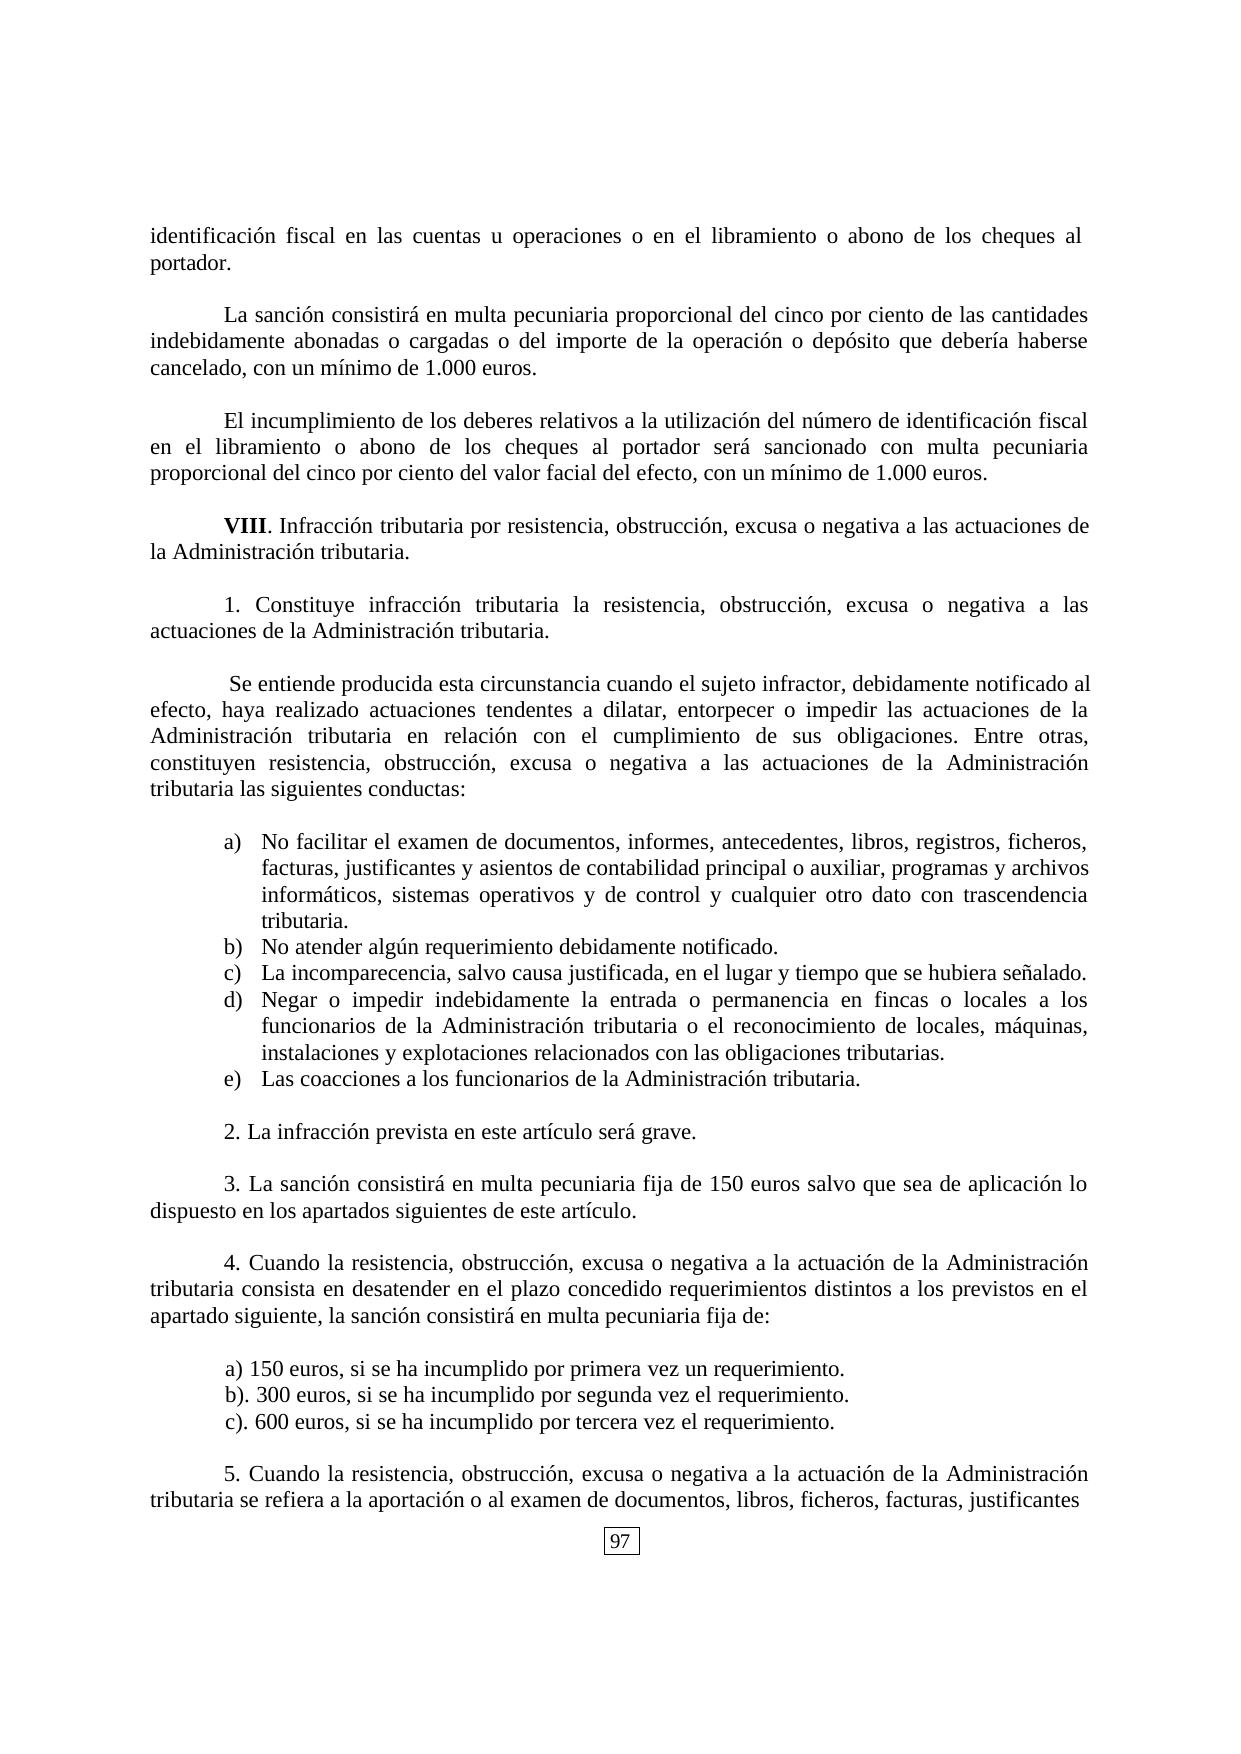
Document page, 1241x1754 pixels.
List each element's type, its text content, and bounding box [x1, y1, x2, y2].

list La infracción prevista en este artículo será grave. [223, 1118, 1103, 1144]
list Cuando la resistencia, obstrucción, excusa o negativa a la actuación de la Administración tributaria se refiera a la aportación o al examen de documentos, libros, ficheros, facturas, justificantes [150, 1460, 1090, 1513]
list 300 euros, si se ha incumplido por segunda vez el requerimiento. [225, 1381, 1103, 1407]
list 150 euros, si se ha incumplido por primera vez un requerimiento. [225, 1355, 1103, 1381]
list No atender algún requerimiento debidamente notificado. [223, 933, 1103, 960]
list La sanción consistirá en multa pecuniaria fija de 150 euros salvo que sea de aplicación lo dispuesto en los apartados siguientes de este artículo. [150, 1171, 1090, 1223]
text Se entiende producida esta circunstancia cuando el sujeto infractor, debidamente notificado al efecto, haya realizado actuaciones tendentes a dilatar, entorpecer o impedir las actuaciones de la Administración tributaria en relación con el cumplimiento de sus obligaciones. Entre otras, constituyen resistencia, obstrucción, excusa o negativa a las actuaciones de la Administración tributaria las siguientes conductas: [150, 670, 1091, 802]
text El incumplimiento de los deberes relativos a la utilización del número de identificación fiscal en el libramiento o abono de los cheques al portador será sancionado con multa pecuniaria proporcional del cinco por ciento del valor facial del efecto, con un mínimo de 1.000 euros. [150, 407, 1090, 486]
list 600 euros, si se ha incumplido por tercera vez el requerimiento. [225, 1408, 1103, 1434]
text identificación fiscal en las cuentas u operaciones o en el libramiento o abono de los cheques al portador. [150, 222, 1103, 275]
text VIII. Infracción tributaria por resistencia, obstrucción, excusa o negativa a las actuaciones de la Administración tributaria. [150, 512, 1090, 564]
list No facilitar el examen de documentos, informes, antecedentes, libros, registros, ficheros, facturas, justificantes y asientos de contabilidad principal o auxiliar, programas y archivos informáticos, sistemas operativos y de control y cualquier otro dato con trascendencia tributaria. [223, 828, 1089, 933]
list Las coacciones a los funcionarios de la Administración tributaria. [223, 1065, 1103, 1092]
list La incomparecencia, salvo causa justificada, en el lugar y tiempo que se hubiera señalado. [223, 960, 1103, 986]
text La sanción consistirá en multa pecuniaria proporcional del cinco por ciento de las cantidades indebidamente abonadas o cargadas o del importe de la operación o depósito que debería haberse cancelado, con un mínimo de 1.000 euros. [150, 301, 1090, 380]
list Cuando la resistencia, obstrucción, excusa o negativa a la actuación de la Administración tributaria consista en desatender en el plazo concedido requerimientos distintos a los previstos en el apartado siguiente, la sanción consistirá en multa pecuniaria fija de: [150, 1249, 1090, 1328]
list Constituye infracción tributaria la resistencia, obstrucción, excusa o negativa a las actuaciones de la Administración tributaria. [150, 591, 1090, 643]
list Negar o impedir indebidamente la entrada o permanencia en fincas o locales a los funcionarios de la Administración tributaria o el reconocimiento de locales, máquinas, instalaciones y explotaciones relacionados con las obligaciones tributarias. [223, 986, 1089, 1065]
